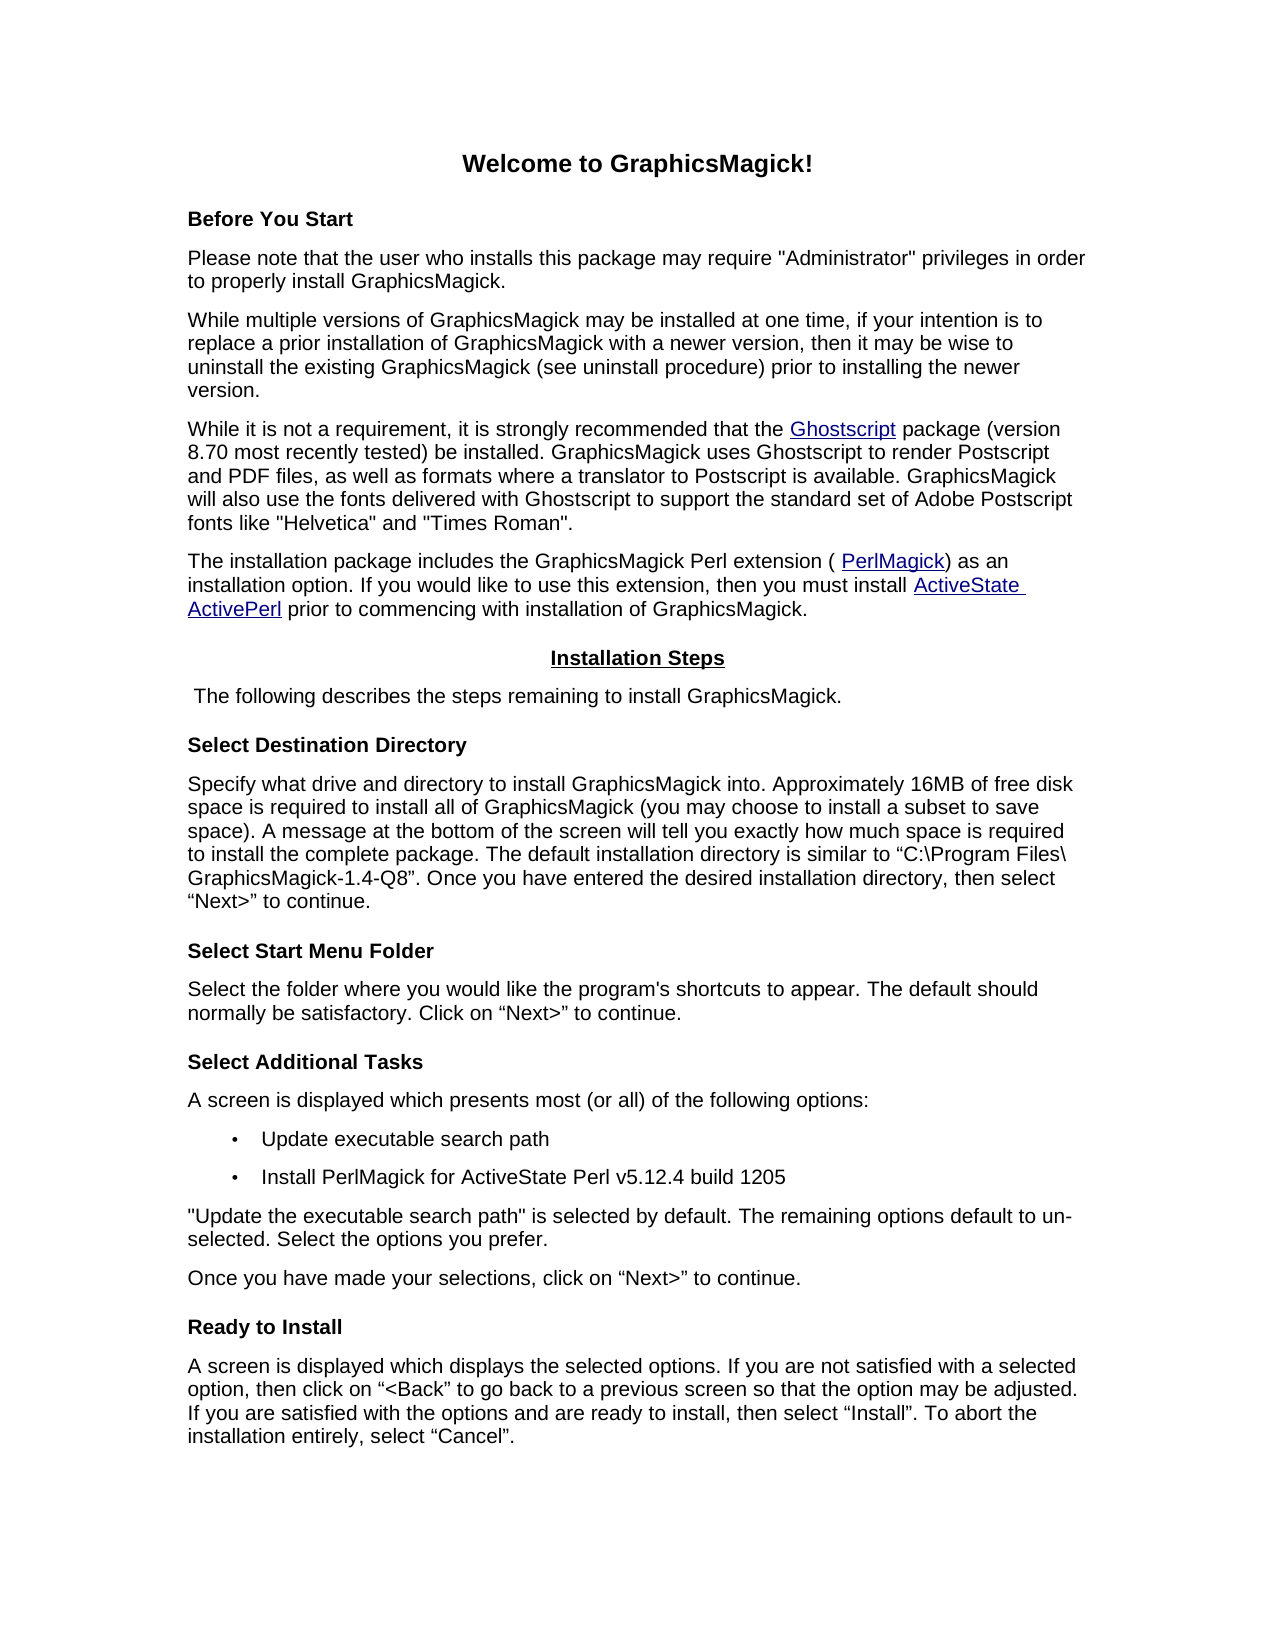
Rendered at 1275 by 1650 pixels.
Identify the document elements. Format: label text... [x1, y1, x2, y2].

text A screen is displayed which displays the selected options. If you are not satisfied with a selected option, then click on “<Back” to go back to a previous screen so that the option may be adjusted. If you are satisfied with the options and are ready to install, then select “Install”. To abort the installation entirely, select “Cancel”. [187, 1354, 1087, 1448]
text "Update the executable search path" is selected by default. The remaining options default to un-selected. Select the options you prefer. [187, 1204, 1087, 1251]
text Please note that the user who installs this package may require "Administrator" privileges in order to properly install GraphicsMagick. [187, 246, 1087, 293]
text Select the folder where you would like the program's shortcuts to appear. The default should normally be satisfactory. Click on “Next>” to continue. [187, 978, 1087, 1025]
list Install PerlMagick for ActiveState Perl v5.12.4 build 1205 [232, 1166, 1087, 1189]
subtitle Select Start Menu Folder [187, 939, 1087, 963]
text Specify what drive and directory to install GraphicsMagick into. Approximately 16MB of free disk space is required to install all of GraphicsMagick (you may choose to install a subset to save space). A message at the bottom of the screen will tell you exactly how much space is required to install the complete package. The default installation directory is similar to “C:\Program Files\GraphicsMagick-1.4-Q8”. Once you have entered the desired installation directory, then select “Next>” to continue. [187, 772, 1087, 913]
subtitle Ready to Install [187, 1316, 1087, 1339]
list Update executable search path [232, 1127, 1087, 1151]
subtitle Select Additional Tasks [187, 1050, 1087, 1074]
subtitle Welcome to GraphicsMagick! [187, 150, 1087, 178]
subtitle Before You Start [187, 207, 1087, 231]
text Once you have made your selections, click on “Next>” to continue. [187, 1266, 1087, 1290]
subtitle Select Destination Directory [187, 734, 1087, 757]
text While multiple versions of GraphicsMagick may be installed at one time, if your intention is to replace a prior installation of GraphicsMagick with a newer version, then it may be wise to uninstall the existing GraphicsMagick (see uninstall procedure) prior to installing the newer version. [187, 308, 1087, 402]
text A screen is displayed which presents most (or all) of the following options: [187, 1089, 1087, 1112]
text The installation package includes the GraphicsMagick Perl extension ( PerlMagick) as an installation option. If you would like to use this extension, then you must install ActiveState ActivePerl prior to commencing with installation of GraphicsMagick. [187, 550, 1087, 621]
text While it is not a requirement, it is strongly recommended that the Ghostscript package (version 8.70 most recently tested) be installed. GraphicsMagick uses Ghostscript to render Postscript and PDF files, as well as formats where a translator to Postscript is available. GraphicsMagick will also use the fonts delivered with Ghostscript to support the standard set of Adobe Postscript fonts like "Helvetica" and "Times Roman". [187, 417, 1087, 535]
subtitle Installation Steps [187, 646, 1087, 670]
text The following describes the steps remaining to install GraphicsMagick. [187, 685, 1087, 708]
